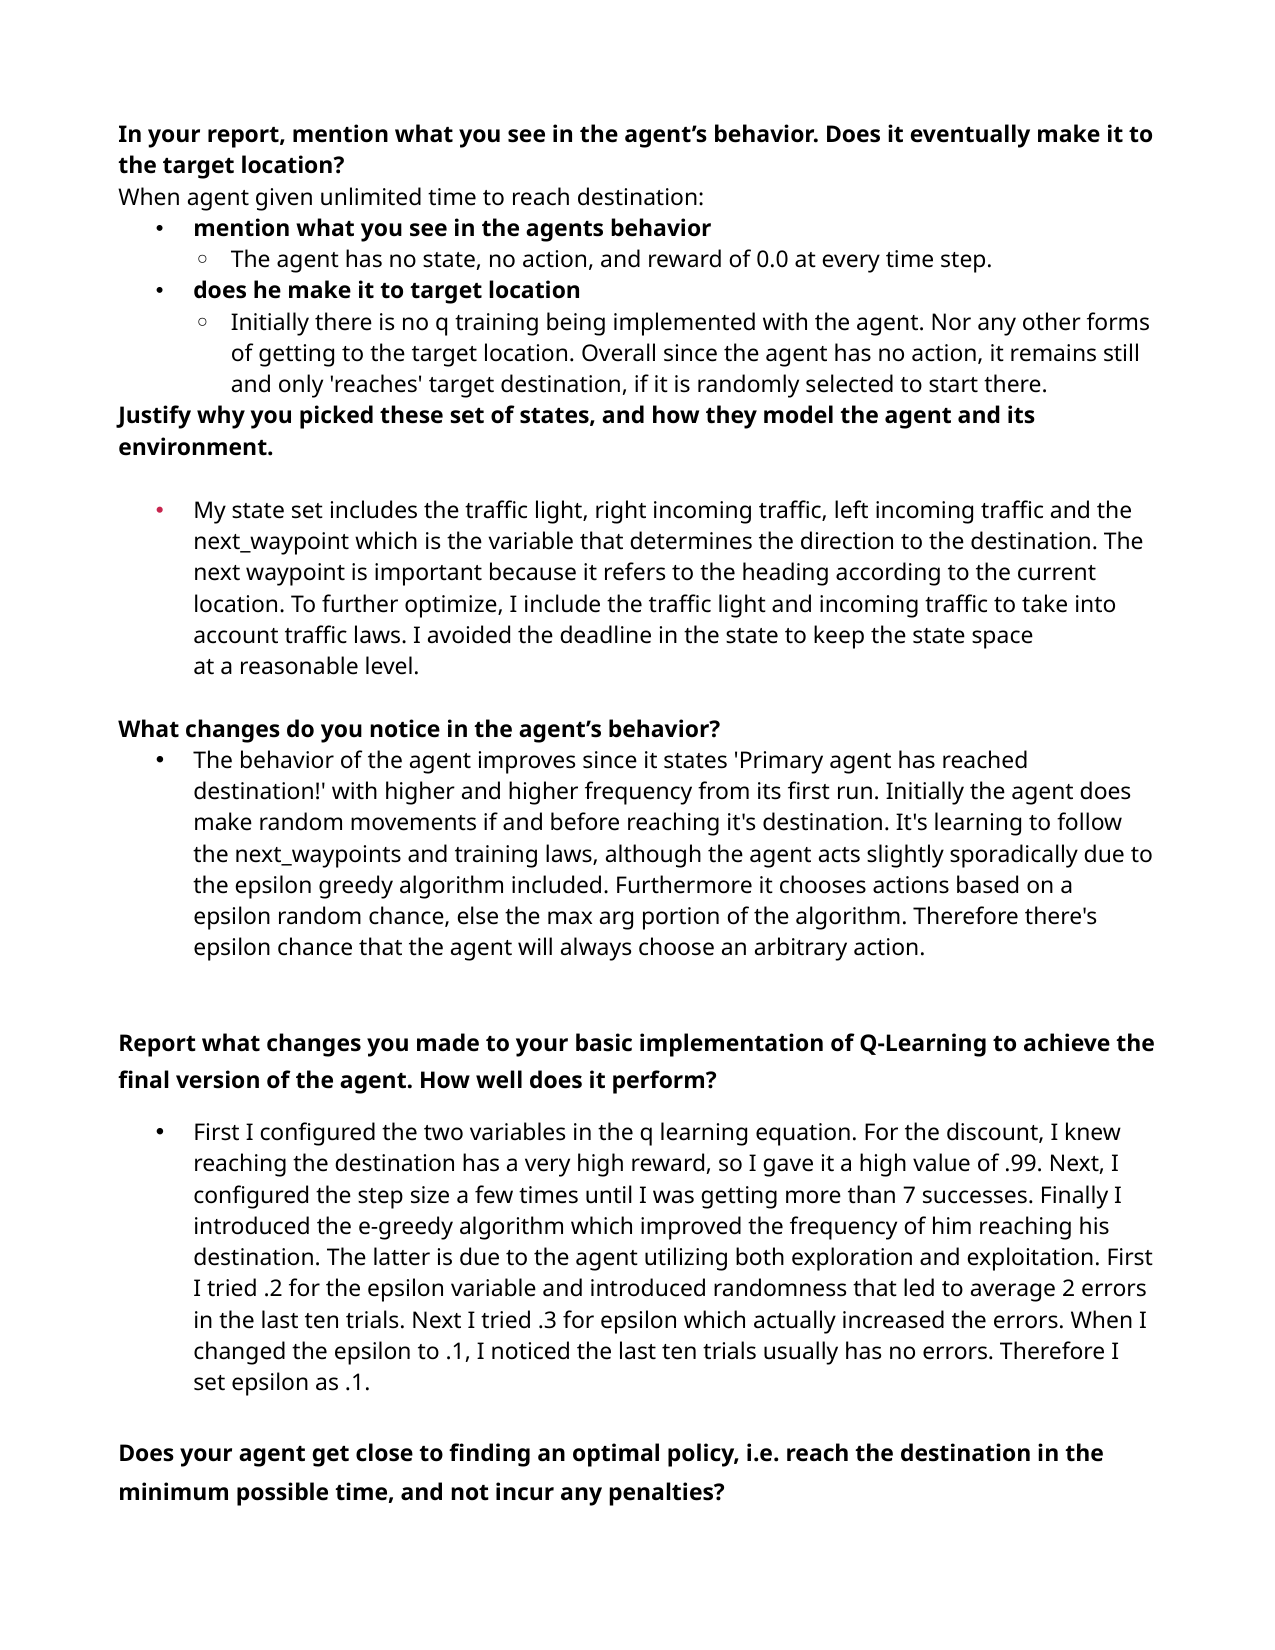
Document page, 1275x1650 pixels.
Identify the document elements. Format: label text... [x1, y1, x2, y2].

list The agent has no state, no action, and reward of 0.0 at every time step. [193, 243, 1157, 274]
text Report what changes you made to your basic implementation of Q-Learning to achieve the final version of the agent. How well does it perform? [118, 1027, 1157, 1095]
list First I configured the two variables in the q learning equation. For the discount, I knew reaching the destination has a very high reward, so I gave it a high value of .99. Next, I configured the step size a few times until I was getting more than 7 successes. Finally I introduced the e-greedy algorithm which improved the frequency of him reaching his destination. The latter is due to the agent utilizing both exploration and exploitation. First I tried .2 for the epsilon variable and introduced randomness that led to average 2 errors in the last ten trials. Next I tried .3 for epsilon which actually increased the errors. When I changed the epsilon to .1, I noticed the last ten trials usually has no errors. Therefore I set epsilon as .1. [156, 1116, 1157, 1397]
list mention what you see in the agents behavior [156, 212, 1157, 243]
list My state set includes the traffic light, right incoming traffic, left incoming traffic and the next_waypoint which is the variable that determines the direction to the destination. The next waypoint is important because it refers to the heading according to the current location. To further optimize, I include the traffic light and incoming traffic to take into account traffic laws. I avoided the deadline in the state to keep the state space [156, 494, 1157, 650]
list The behavior of the agent improves since it states 'Primary agent has reached destination!' with higher and higher frequency from its first run. Initially the agent does make random movements if and before reaching it's destination. It's learning to follow the next_waypoints and training laws, although the agent acts slightly sporadically due to the epsilon greedy algorithm included. Furthermore it chooses actions based on a epsilon random chance, else the max arg portion of the algorithm. Therefore there's epsilon chance that the agent will always choose an arbitrary action. [156, 744, 1157, 963]
list at a reasonable level. [156, 650, 1157, 681]
text What changes do you notice in the agent’s behavior? [118, 713, 1157, 744]
text In your report, mention what you see in the agent’s behavior. Does it eventually make it to the target location? [118, 118, 1157, 181]
list does he make it to target location [156, 274, 1157, 306]
text Does your agent get close to finding an optimal policy, i.e. reach the destination in the minimum possible time, and not incur any penalties? [118, 1429, 1157, 1507]
text When agent given unlimited time to reach destination: [118, 181, 1157, 212]
text Justify why you picked these set of states, and how they model the agent and its environment. [118, 399, 1157, 462]
list Initially there is no q training being implemented with the agent. Nor any other forms of getting to the target location. Overall since the agent has no action, it remains still and only 'reaches' target destination, if it is randomly selected to start there. [193, 306, 1157, 399]
